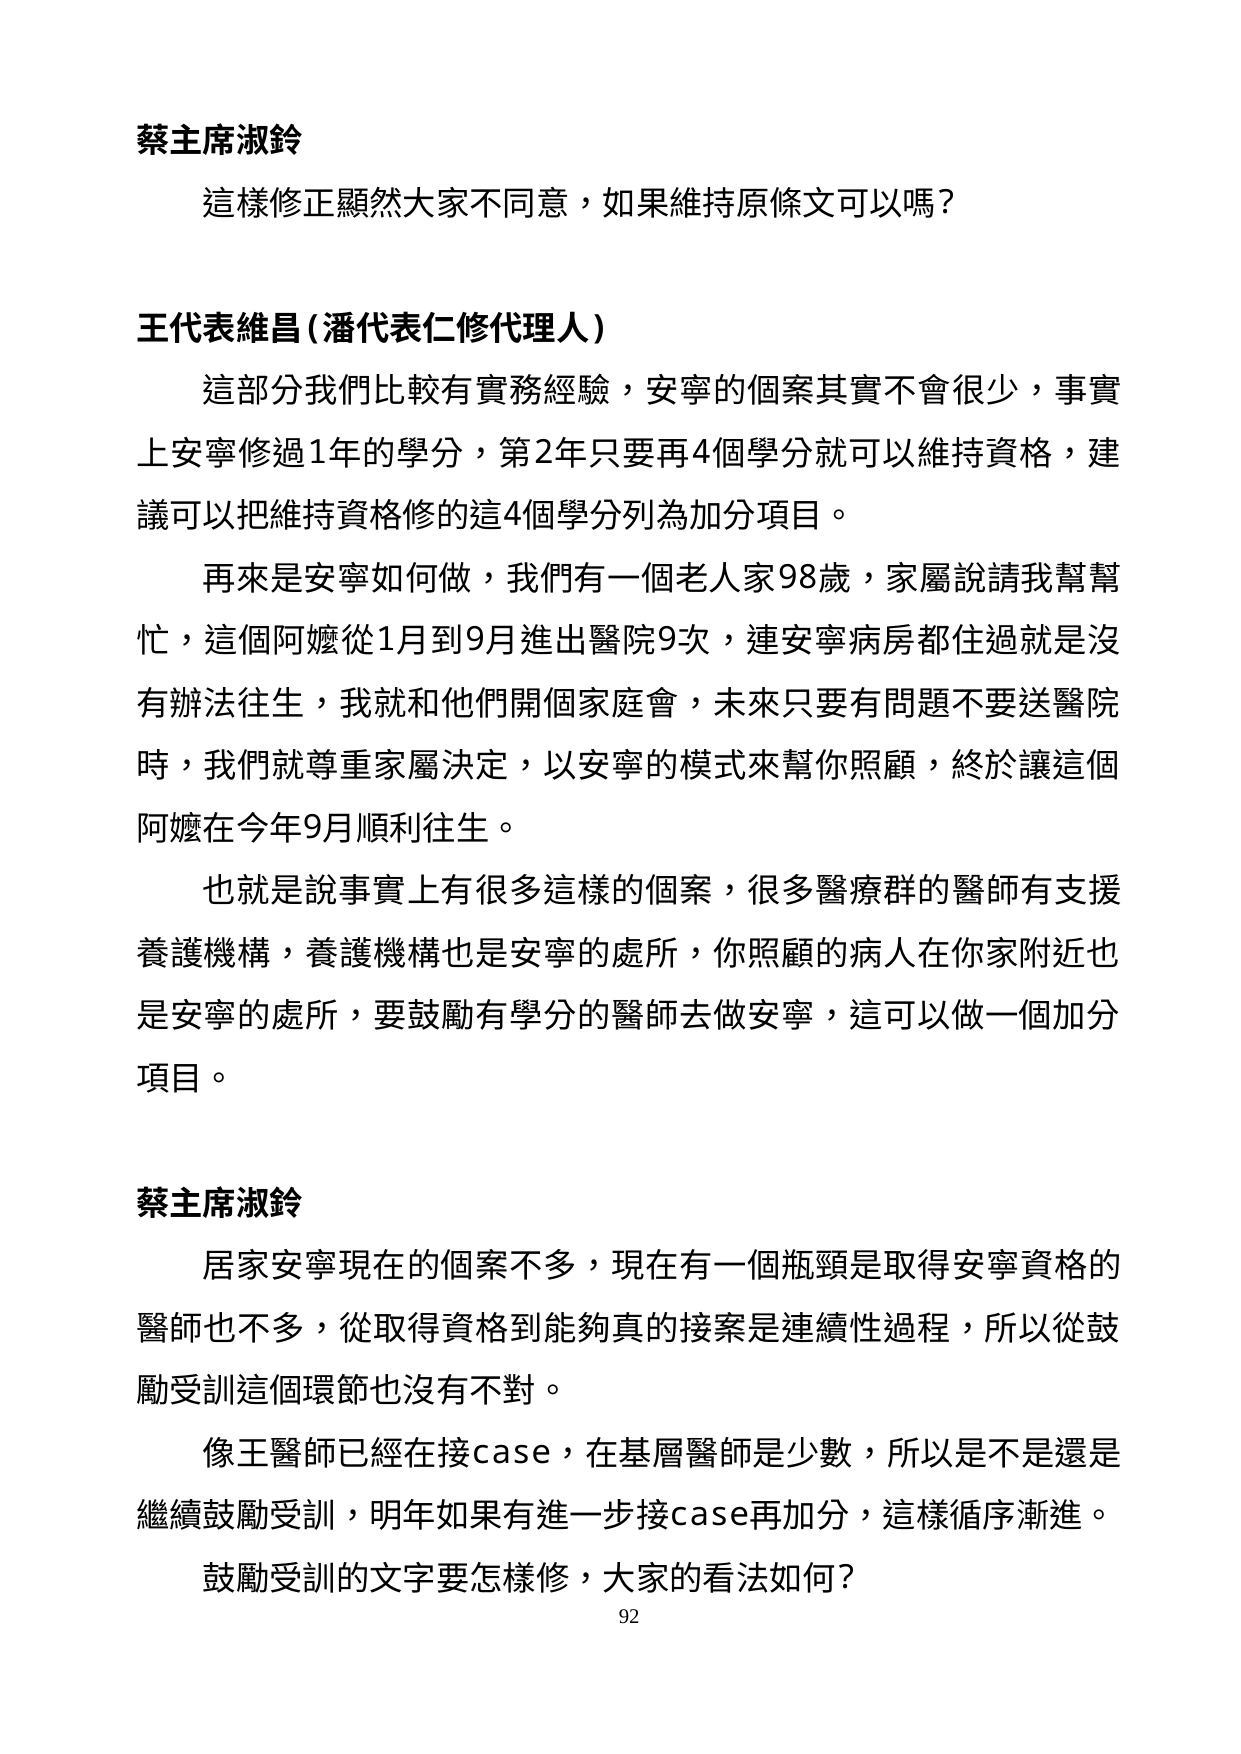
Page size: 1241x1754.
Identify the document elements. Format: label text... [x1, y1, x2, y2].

text 這樣修正顯然大家不同意，如果維持原條文可以嗎? [136, 159, 1122, 221]
text 這部分我們比較有實務經驗，安寧的個案其實不會很少，事實上安寧修過1年的學分，第2年只要再4個學分就可以維持資格，建議可以把維持資格修的這4個學分列為加分項目。 [136, 346, 1122, 534]
text 居家安寧現在的個案不多，現在有一個瓶頸是取得安寧資格的醫師也不多，從取得資格到能夠真的接案是連續性過程，所以從鼓勵受訓這個環節也沒有不對。 [136, 1221, 1122, 1409]
text 也就是說事實上有很多這樣的個案，很多醫療群的醫師有支援養護機構，養護機構也是安寧的處所，你照顧的病人在你家附近也是安寧的處所，要鼓勵有學分的醫師去做安寧，這可以做一個加分項目。 [136, 846, 1122, 1096]
text 再來是安寧如何做，我們有一個老人家98歲，家屬說請我幫幫忙，這個阿嬤從1月到9月進出醫院9次，連安寧病房都住過就是沒有辦法往生，我就和他們開個家庭會，未來只要有問題不要送醫院時，我們就尊重家屬決定，以安寧的模式來幫你照顧，終於讓這個阿嬤在今年9月順利往生。 [136, 534, 1122, 846]
text 鼓勵受訓的文字要怎樣修，大家的看法如何? [136, 1534, 1122, 1596]
text 蔡主席淑鈴 [136, 96, 1122, 159]
text 王代表維昌(潘代表仁修代理人) [136, 284, 1122, 346]
text 像王醫師已經在接case，在基層醫師是少數，所以是不是還是繼續鼓勵受訓，明年如果有進一步接case再加分，這樣循序漸進。 [136, 1409, 1122, 1534]
text 蔡主席淑鈴 [136, 1159, 1122, 1221]
